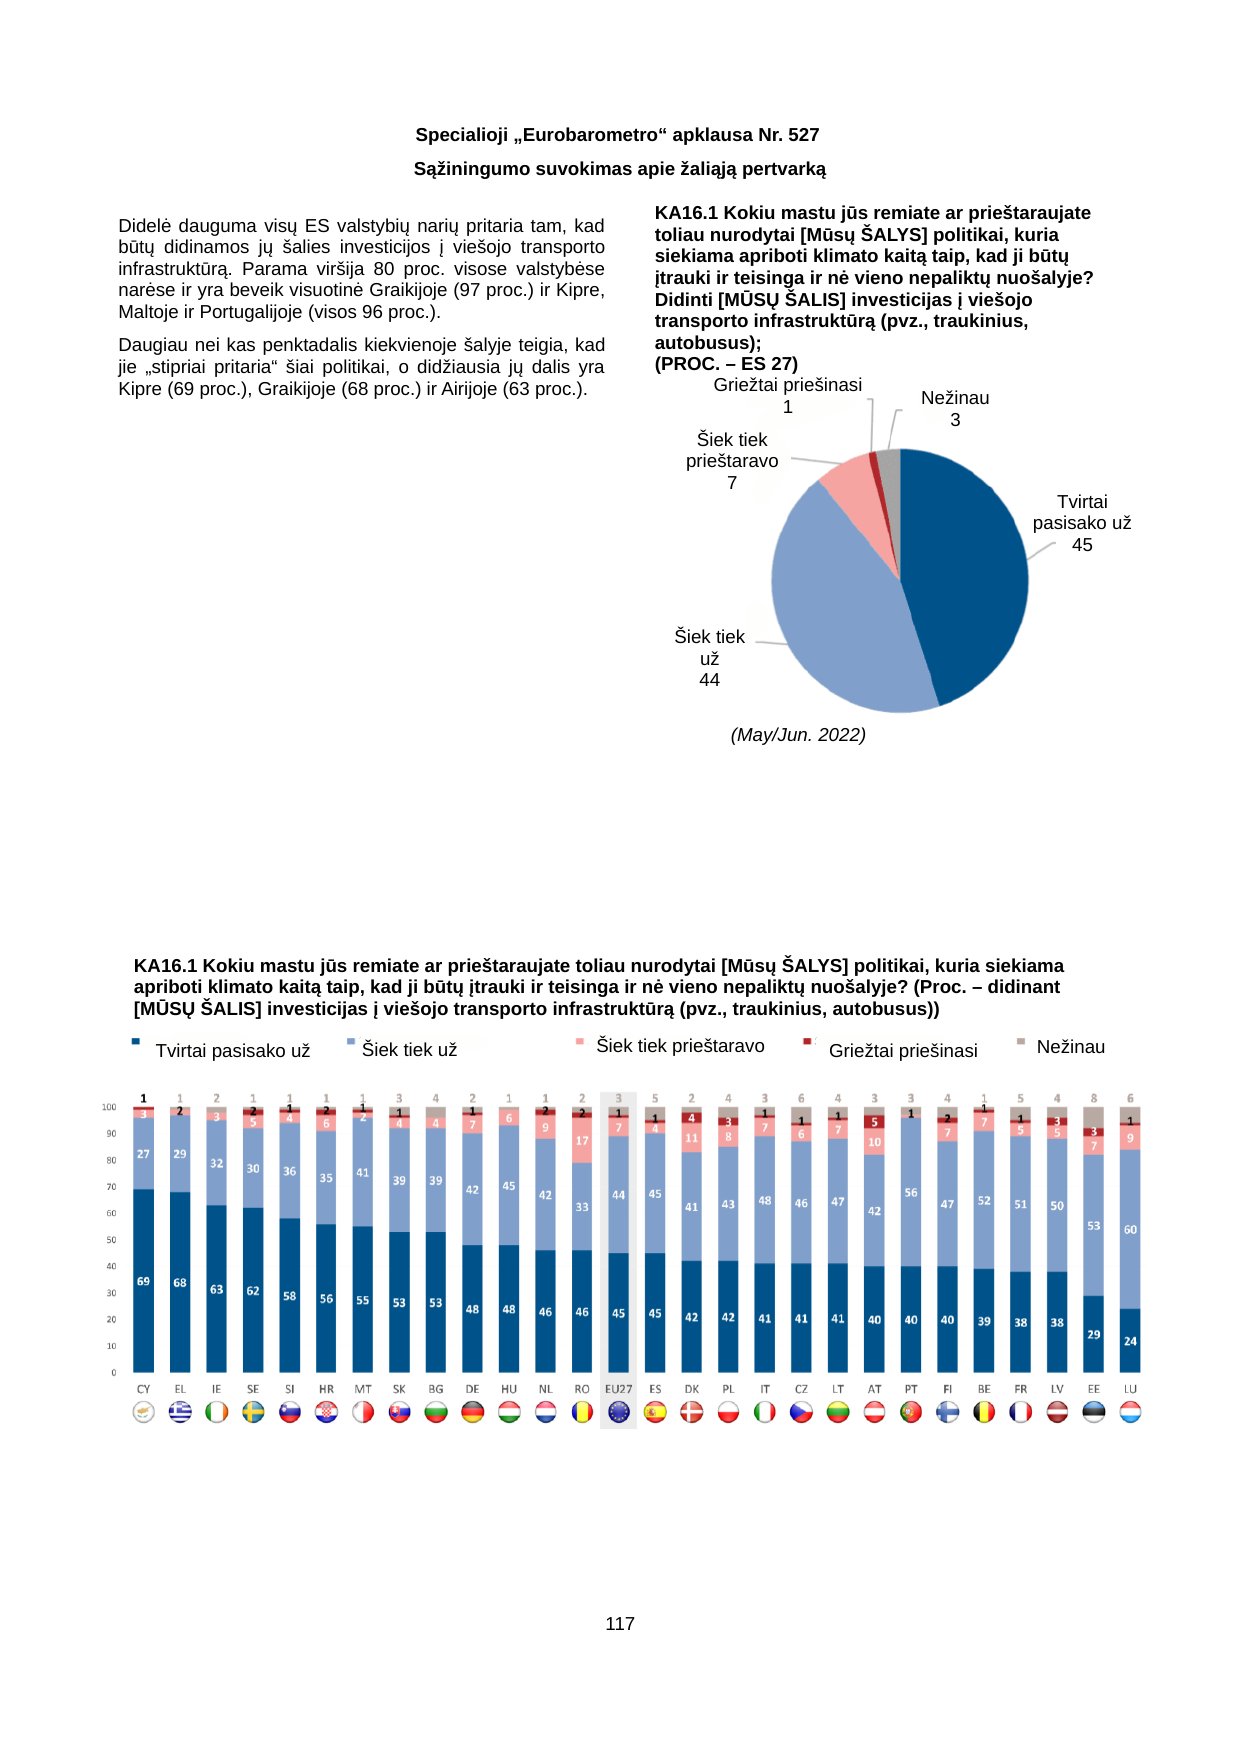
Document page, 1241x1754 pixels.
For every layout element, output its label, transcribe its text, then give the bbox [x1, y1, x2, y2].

picture [94, 1080, 1147, 1429]
picture [114, 1029, 1026, 1053]
text Daugiau nei kas penktadalis kiekvienoje šalyje teigia, kad jie „stipriai pritaria“ šiai politikai, o didžiausia jų dalis yra Kipre (69 proc.), Graikijoje (68 proc.) ir Airijoje (63 proc.). [118, 334, 605, 399]
text Didelė dauguma visų ES valstybių narių pritaria tam, kad būtų didinamos jų šalies investicijos į viešojo transporto infrastruktūrą. Parama viršija 80 proc. visose valstybėse narėse ir yra beveik visuotinė Graikijoje (97 proc.) ir Kipre, Maltoje ir Portugalijoje (visos 96 proc.). [118, 214, 605, 322]
picture [746, 395, 1056, 716]
